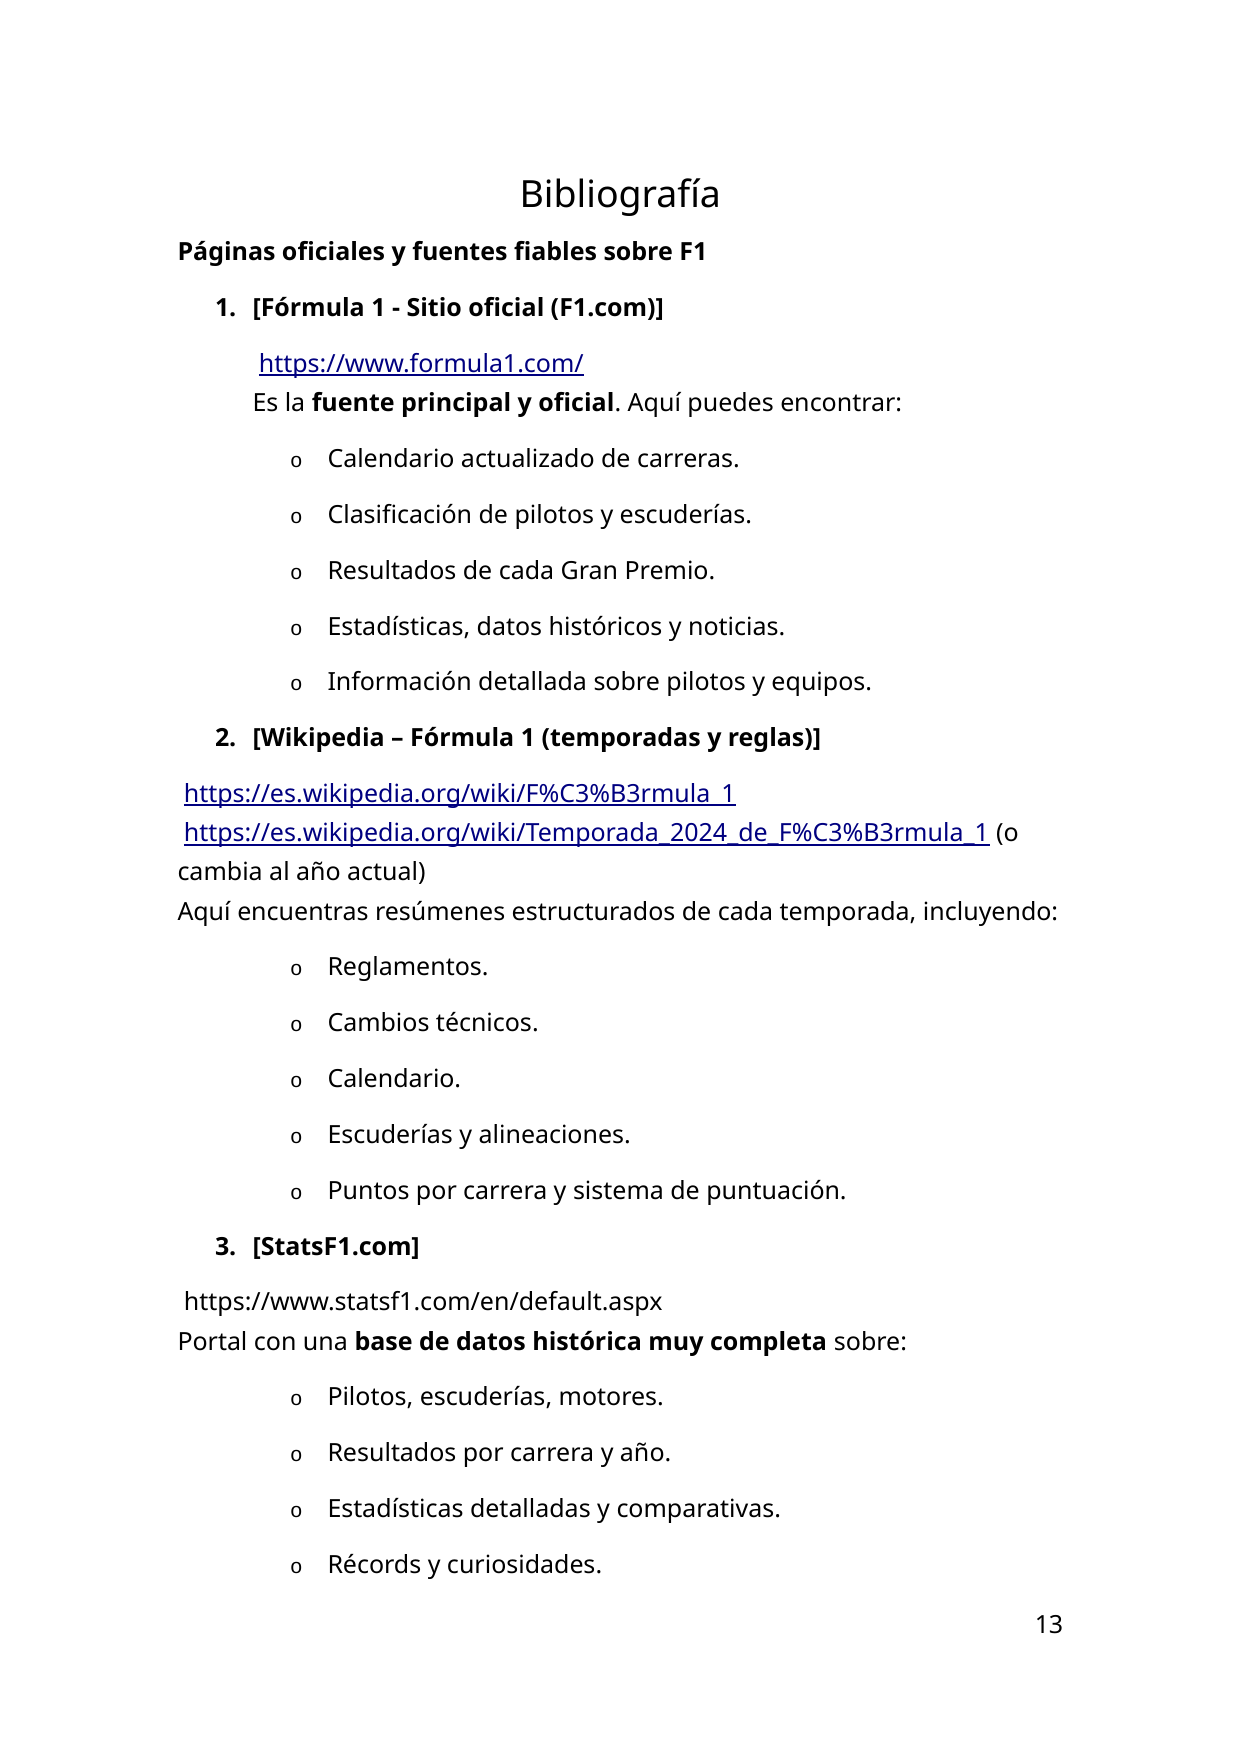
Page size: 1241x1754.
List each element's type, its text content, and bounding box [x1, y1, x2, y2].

list Calendario. [290, 1061, 1063, 1095]
text Páginas oficiales y fuentes fiables sobre F1 [177, 234, 1063, 268]
list Calendario actualizado de carreras. [290, 441, 1063, 475]
list Pilotos, escuderías, motores. [290, 1379, 1063, 1413]
list Récords y curiosidades. [290, 1547, 1063, 1581]
list Puntos por carrera y sistema de puntuación. [290, 1172, 1063, 1206]
text https://www.statsf1.com/en/default.aspx Portal con una base de datos histórica muy completa sobre: [177, 1284, 1063, 1357]
subtitle Bibliografía [177, 167, 1063, 218]
list Resultados de cada Gran Premio. [290, 552, 1063, 586]
list Estadísticas detalladas y comparativas. [290, 1491, 1063, 1525]
list [StatsF1.com] [215, 1228, 1063, 1262]
list Información detallada sobre pilotos y equipos. [290, 664, 1063, 698]
text https://es.wikipedia.org/wiki/F%C3%B3rmula_1 https://es.wikipedia.org/wiki/Temporada_2024_de_F%C3%B3rmula_1 (o cambia al año actual) Aquí encuentras resúmenes estructurados de cada temporada, incluyendo: [177, 776, 1063, 927]
list Clasificación de pilotos y escuderías. [290, 497, 1063, 531]
list [Fórmula 1 - Sitio oficial (F1.com)] [215, 290, 1063, 324]
list Reglamentos. [290, 949, 1063, 983]
list Cambios técnicos. [290, 1005, 1063, 1039]
list Resultados por carrera y año. [290, 1435, 1063, 1469]
list Estadísticas, datos históricos y noticias. [290, 608, 1063, 642]
list [Wikipedia – Fórmula 1 (temporadas y reglas)] [215, 720, 1063, 754]
list Escuderías y alineaciones. [290, 1117, 1063, 1151]
text https://www.formula1.com/ Es la fuente principal y oficial. Aquí puedes encontrar: [252, 346, 1063, 419]
